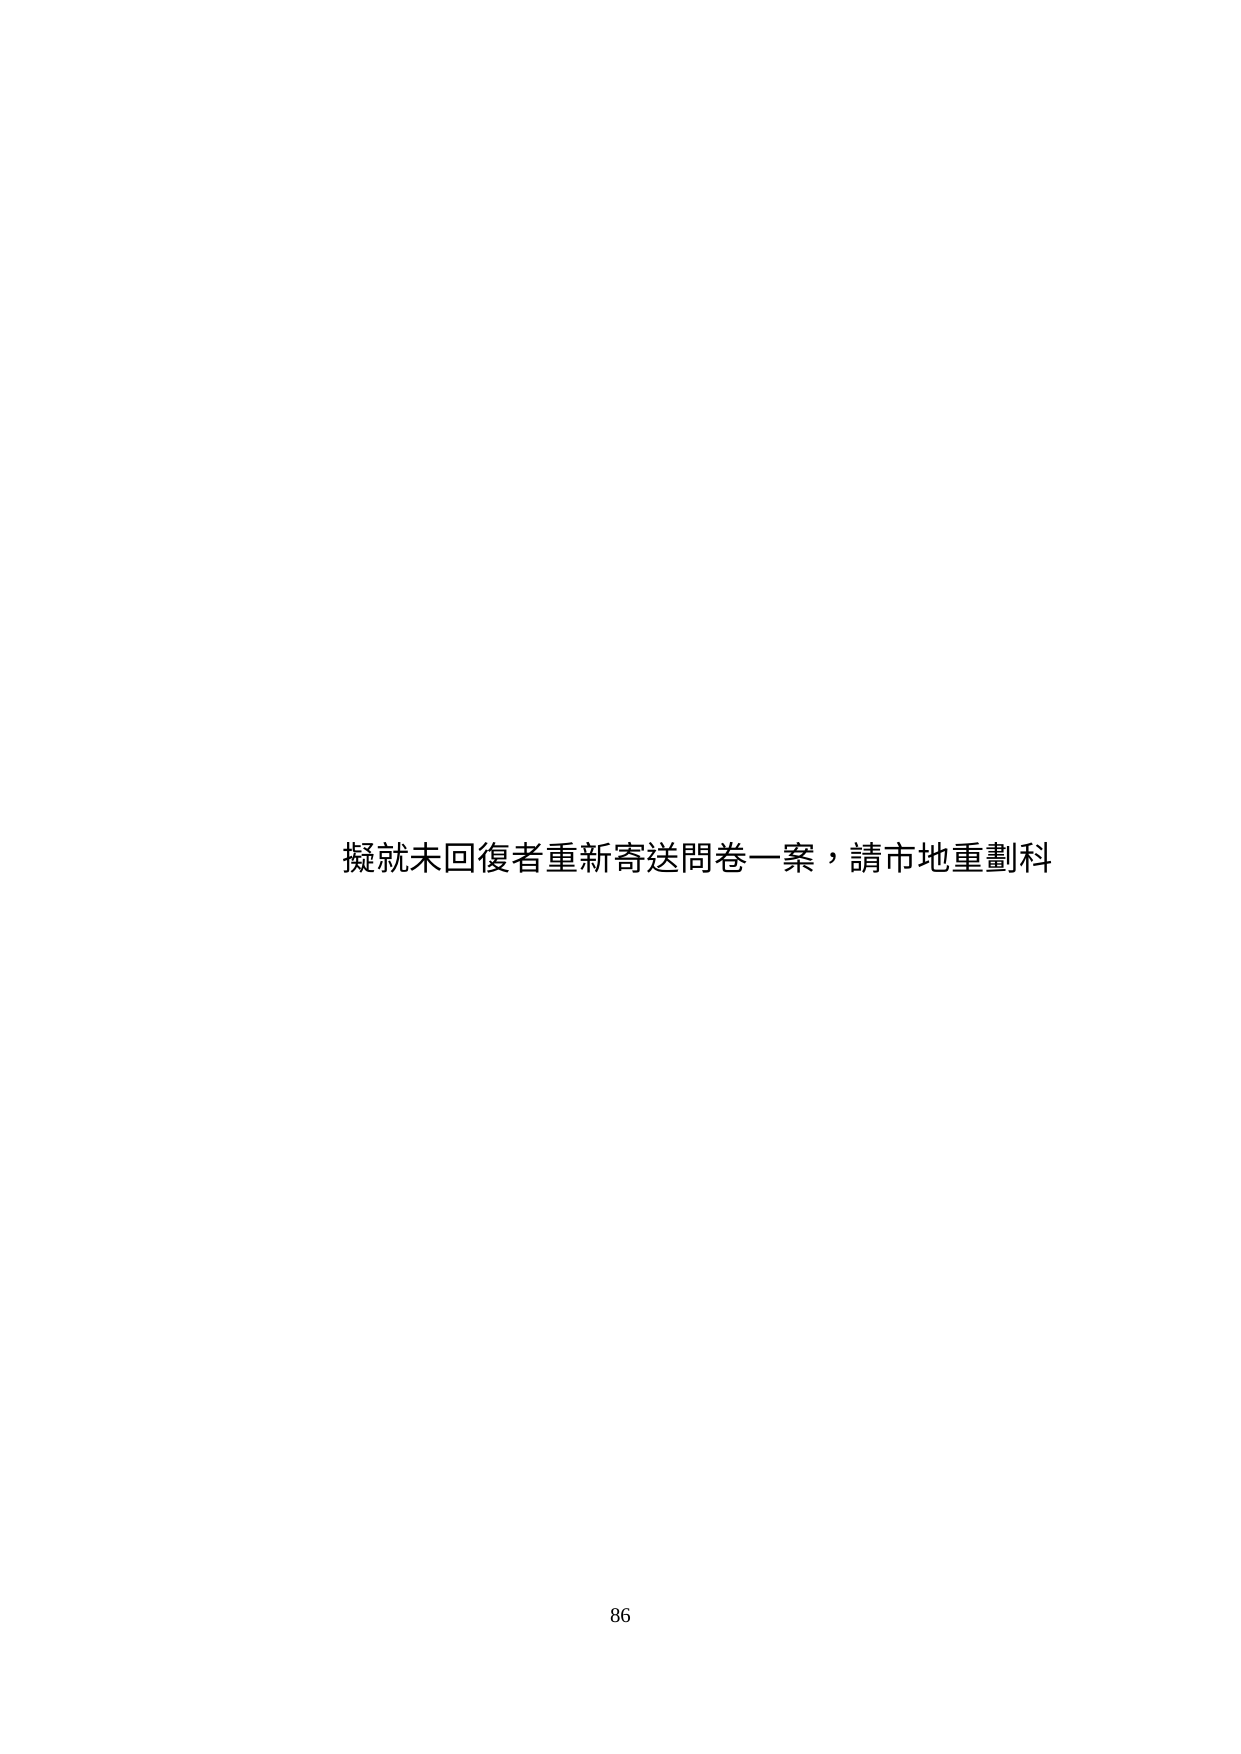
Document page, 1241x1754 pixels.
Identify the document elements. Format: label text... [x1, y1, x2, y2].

list 擬就未回復者重新寄送問卷一案，請市地重劃科 [267, 814, 1053, 877]
